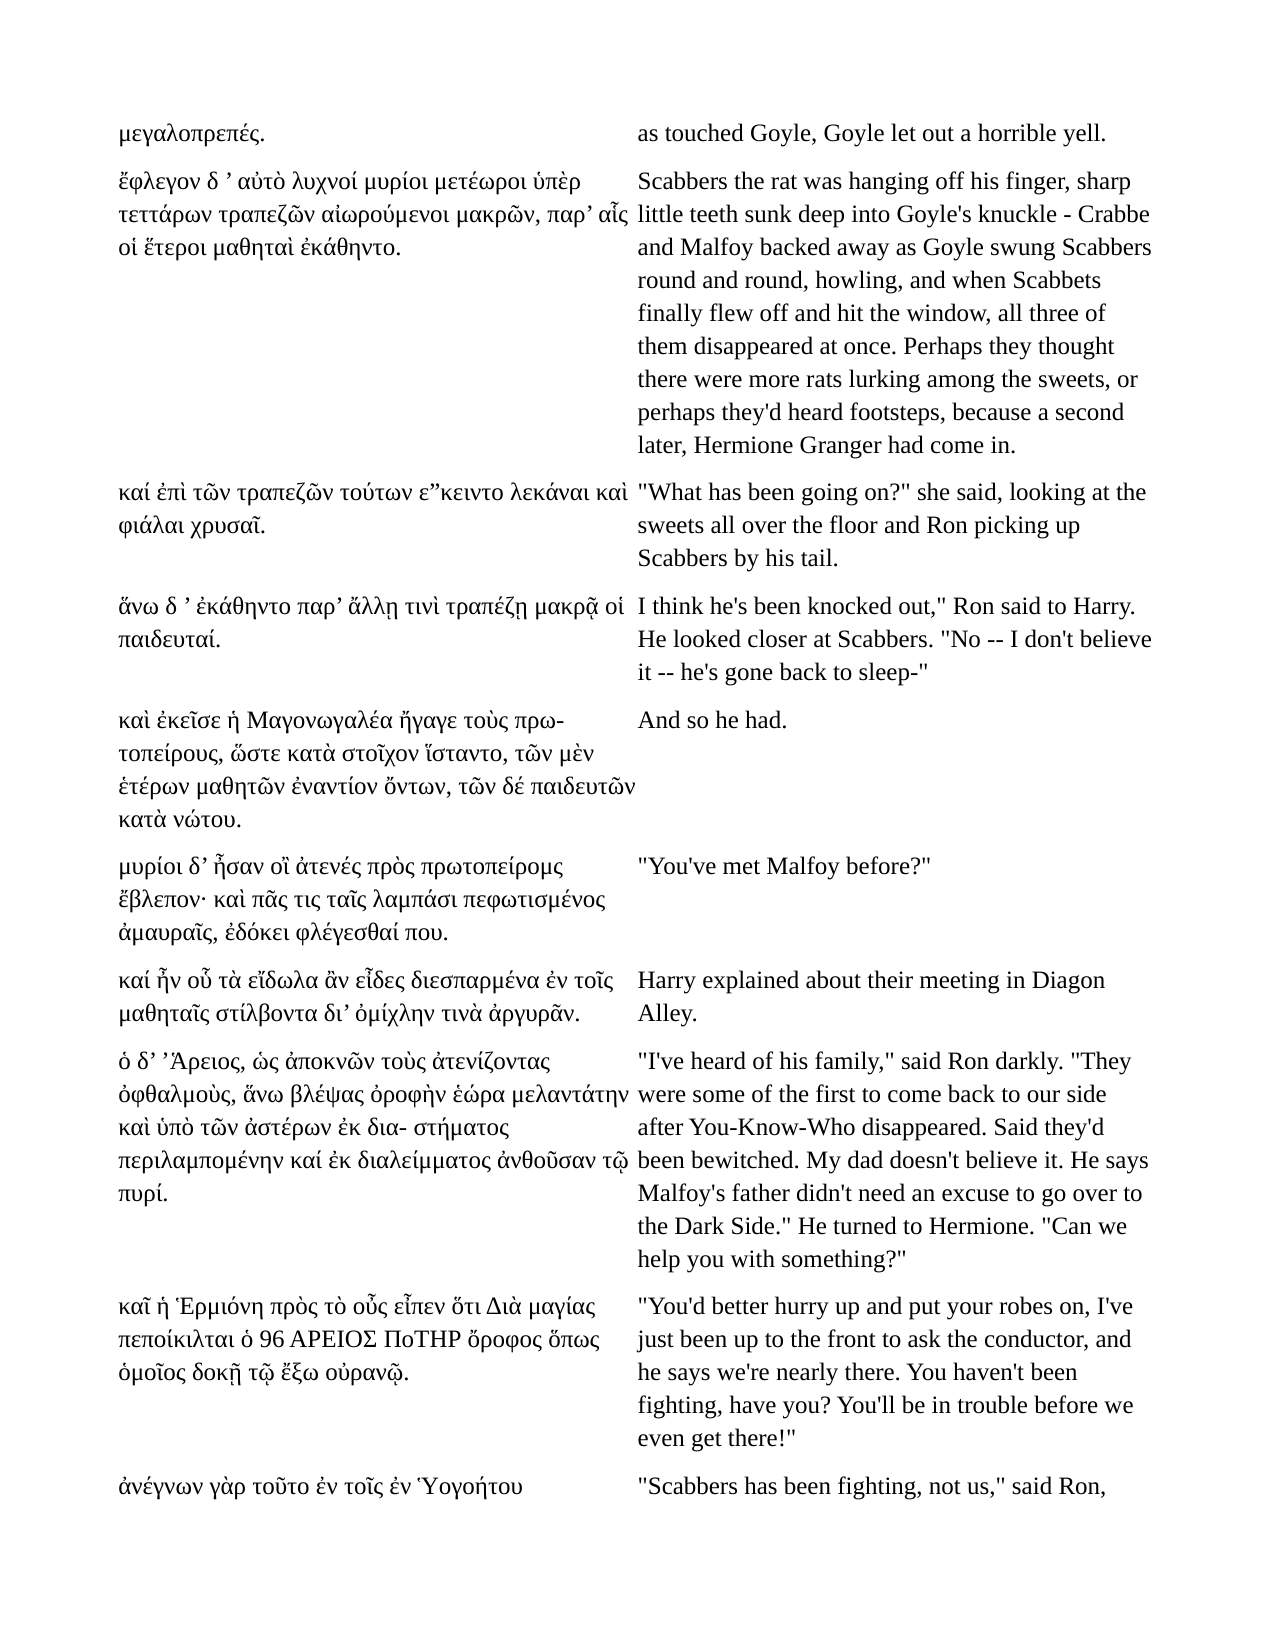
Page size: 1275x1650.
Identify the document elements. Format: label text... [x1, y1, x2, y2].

table_cell ἔφλεγον δ ’ αὐτὸ λυχνοί μυρίοι μετέωροι ὑπὲρ τεττάρων τραπεζῶν αἰωρούμενοι μακρῶν, παρ’ αἷς οἱ ἕτεροι μαθηταὶ ἐκάθηντο. [118, 166, 637, 477]
table_cell καὶ ἐκεῖσε ἡ Μαγονωγαλέα ἤγαγε τοὺς πρω- τοπείρους, ὥστε κατὰ στοῖχον ἵσταντο, τῶν μὲν ἑτέρων μαθητῶν ἐναντίον ὄντων, τῶν δέ παιδευτῶν κατὰ νώτου. [118, 705, 637, 851]
table_cell μεγαλοπρεπές. [118, 118, 637, 166]
table_cell ἅνω δ ’ ἐκάθηντο παρ’ ἄλλῃ τινὶ τραπέζῃ μακρᾷ οἱ παιδευταί. [118, 591, 637, 705]
table_cell "I've heard of his family," said Ron darkly. "They were some of the first to come back to our side after You-Know-Who disappeared. Said they'd been bewitched. My dad doesn't believe it. He says Malfoy's father didn't need an excuse to go over to the Dark Side." He turned to Hermione. "Can we help you with something?" [638, 1046, 1157, 1291]
table_cell as touched Goyle, Goyle let out a horrible yell. [638, 118, 1157, 166]
table_cell Scabbers the rat was hanging off his finger, sharp little teeth sunk deep into Goyle's knuckle - Crabbe and Malfoy backed away as Goyle swung Scabbers round and round, howling, and when Scabbets finally flew off and hit the window, all three of them disappeared at once. Perhaps they thought there were more rats lurking among the sweets, or perhaps they'd heard footsteps, because a second later, Hermione Granger had come in. [638, 166, 1157, 477]
table_cell μυρίοι δ’ ἦσαν οἲ ἀτενές πρὸς πρωτοπείρομς ἔβλεπον· καὶ πᾶς τις ταῖς λαμπάσι πεφωτισμένος ἀμαυραῖς, ἐδόκει φλέγεσθαί που. [118, 851, 637, 965]
table_cell ὁ δ’ ’Ἁρειος, ὡς ἀποκνῶν τοὺς ἀτενίζοντας ὀφθαλμοὺς, ἅνω βλέψας ὀροφὴν ἑώρα μελαντάτην καὶ ὑπὸ τῶν ἀστέρων ἐκ δια- στήματος περιλαμπομένην καί ἐκ διαλείμματος ἀνθοῦσαν τῷ πυρί. [118, 1046, 637, 1291]
table_cell "Scabbers has been fighting, not us," said Ron, [638, 1471, 1157, 1500]
table_cell καί ἦν οὗ τὰ εἴδωλα ἂν εἶδες διεσπαρμένα ἐν τοῖς μαθηταῖς στίλβοντα δι’ ὀμίχλην τινὰ ἀργυρᾶν. [118, 965, 637, 1046]
table_cell I think he's been knocked out," Ron said to Harry. He looked closer at Scabbers. "No -- I don't believe it -- he's gone back to sleep-" [638, 591, 1157, 705]
table_cell καί ἐπὶ τῶν τραπεζῶν τούτων ε”κειντο λεκάναι καὶ φιάλαι χρυσαῖ. [118, 478, 637, 591]
table_cell Harry explained about their meeting in Diagon Alley. [638, 965, 1157, 1046]
table_cell "You've met Malfoy before?" [638, 851, 1157, 965]
table_cell And so he had. [638, 705, 1157, 851]
table_cell "What has been going on?" she said, looking at the sweets all over the floor and Ron picking up Scabbers by his tail. [638, 478, 1157, 591]
table_cell καῖ ἡ Ἑρμιόνη πρὸς τὸ οὖς εἶπεν ὅτι Διὰ μαγίας πεποίκιλται ὁ 96 ΑΡΕΙΟΣ ΠοΤΗΡ ὄροφος ὅπως ὁμοῖος δοκῇ τῷ ἔξω οὐρανῷ. [118, 1291, 637, 1471]
table_cell "You'd better hurry up and put your robes on, I've just been up to the front to ask the conductor, and he says we're nearly there. You haven't been fighting, have you? You'll be in trouble before we even get there!" [638, 1291, 1157, 1471]
table_cell ἀνέγνων γὰρ τοῦτο ἐν τοῖς ἐν Ὑογοήτου [118, 1471, 637, 1500]
